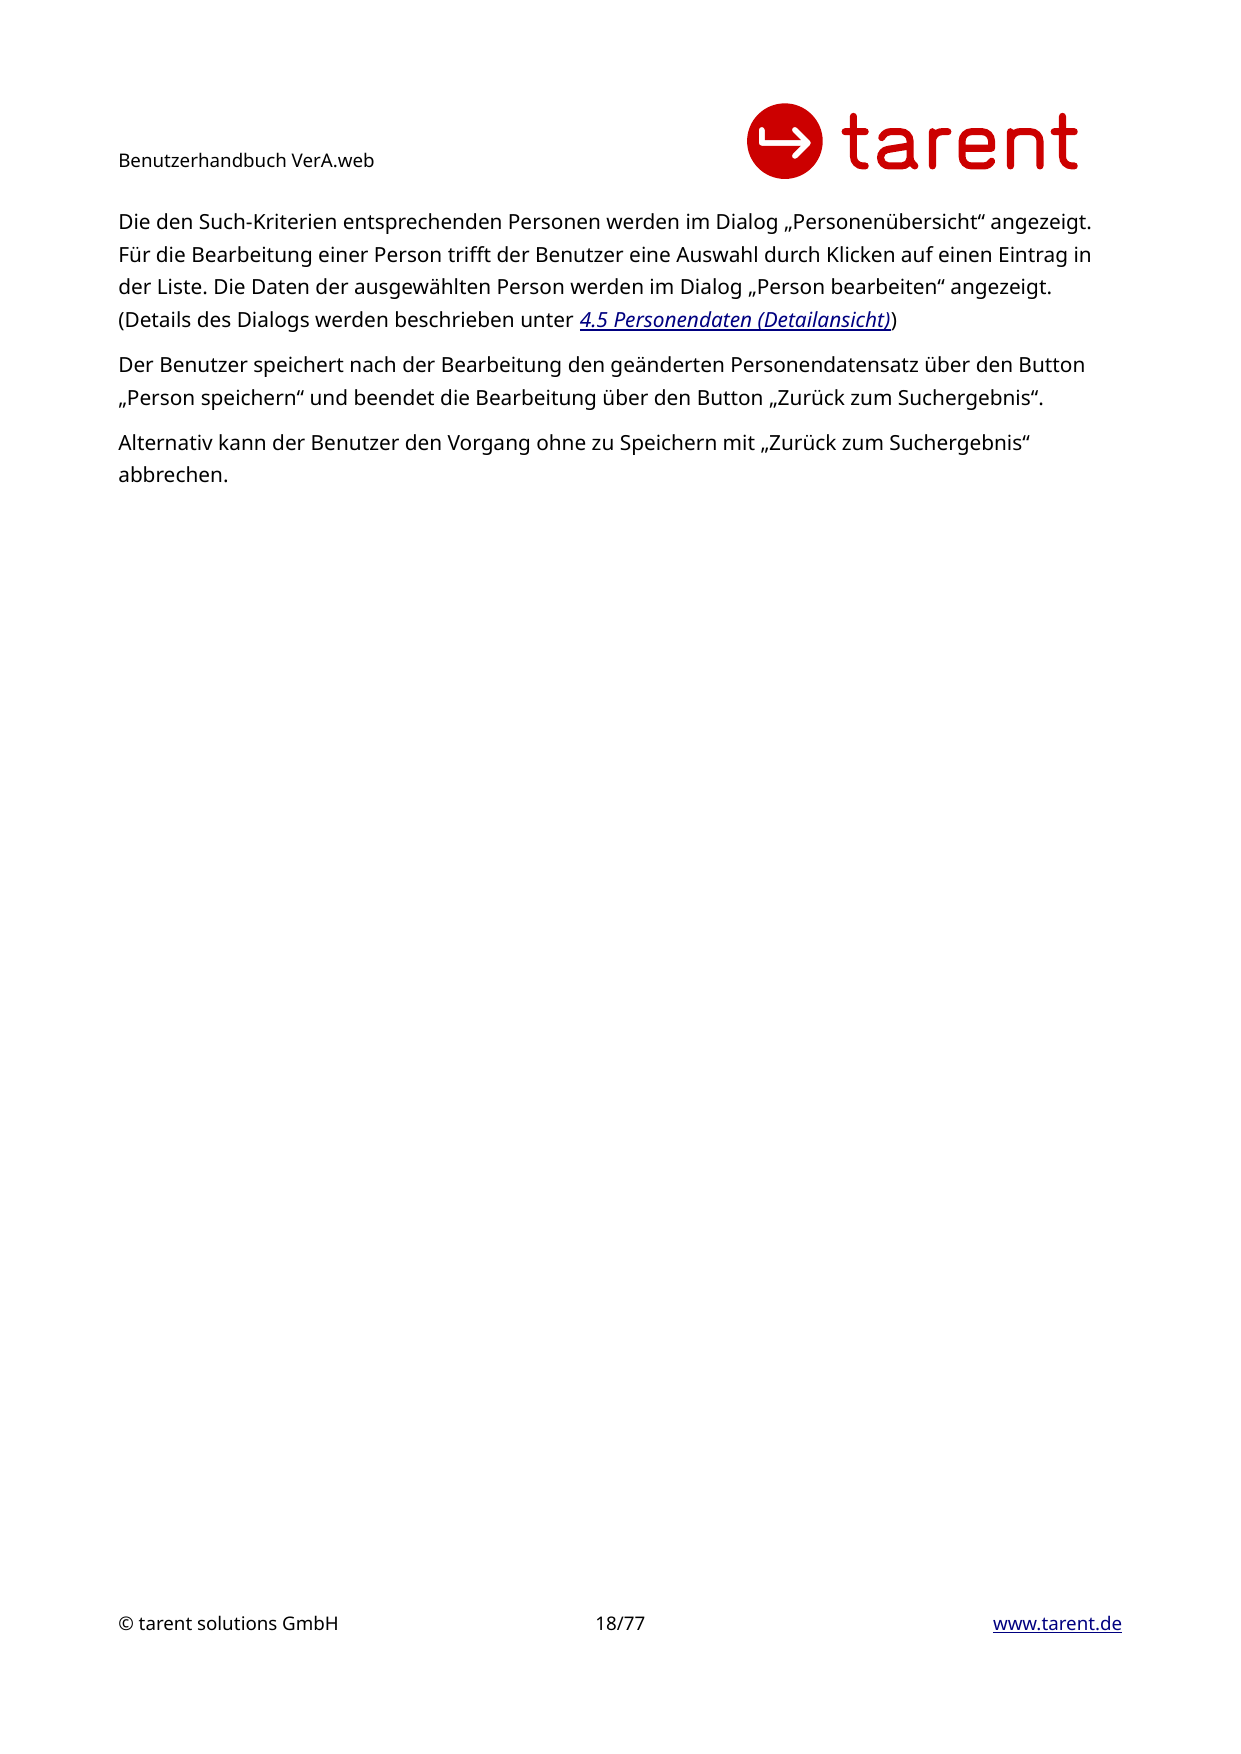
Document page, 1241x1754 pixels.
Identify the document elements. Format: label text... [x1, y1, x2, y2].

text Der Benutzer speichert nach der Bearbeitung den geänderten Personendatensatz über den Button „Person speichern“ und beendet die Bearbeitung über den Button „Zurück zum Suchergebnis“. [118, 350, 1122, 411]
text Alternativ kann der Benutzer den Vorgang ohne zu Speichern mit „Zurück zum Suchergebnis“ abbrechen. [118, 428, 1122, 489]
text Die den Such-Kriterien entsprechenden Personen werden im Dialog „Personenübersicht“ angezeigt. Für die Bearbeitung einer Person trifft der Benutzer eine Auswahl durch Klicken auf einen Eintrag in der Liste. Die Daten der ausgewählten Person werden im Dialog „Person bearbeiten“ angezeigt. (Details des Dialogs werden beschrieben unter 4.5 Personendaten (Detailansicht)) [118, 207, 1122, 333]
